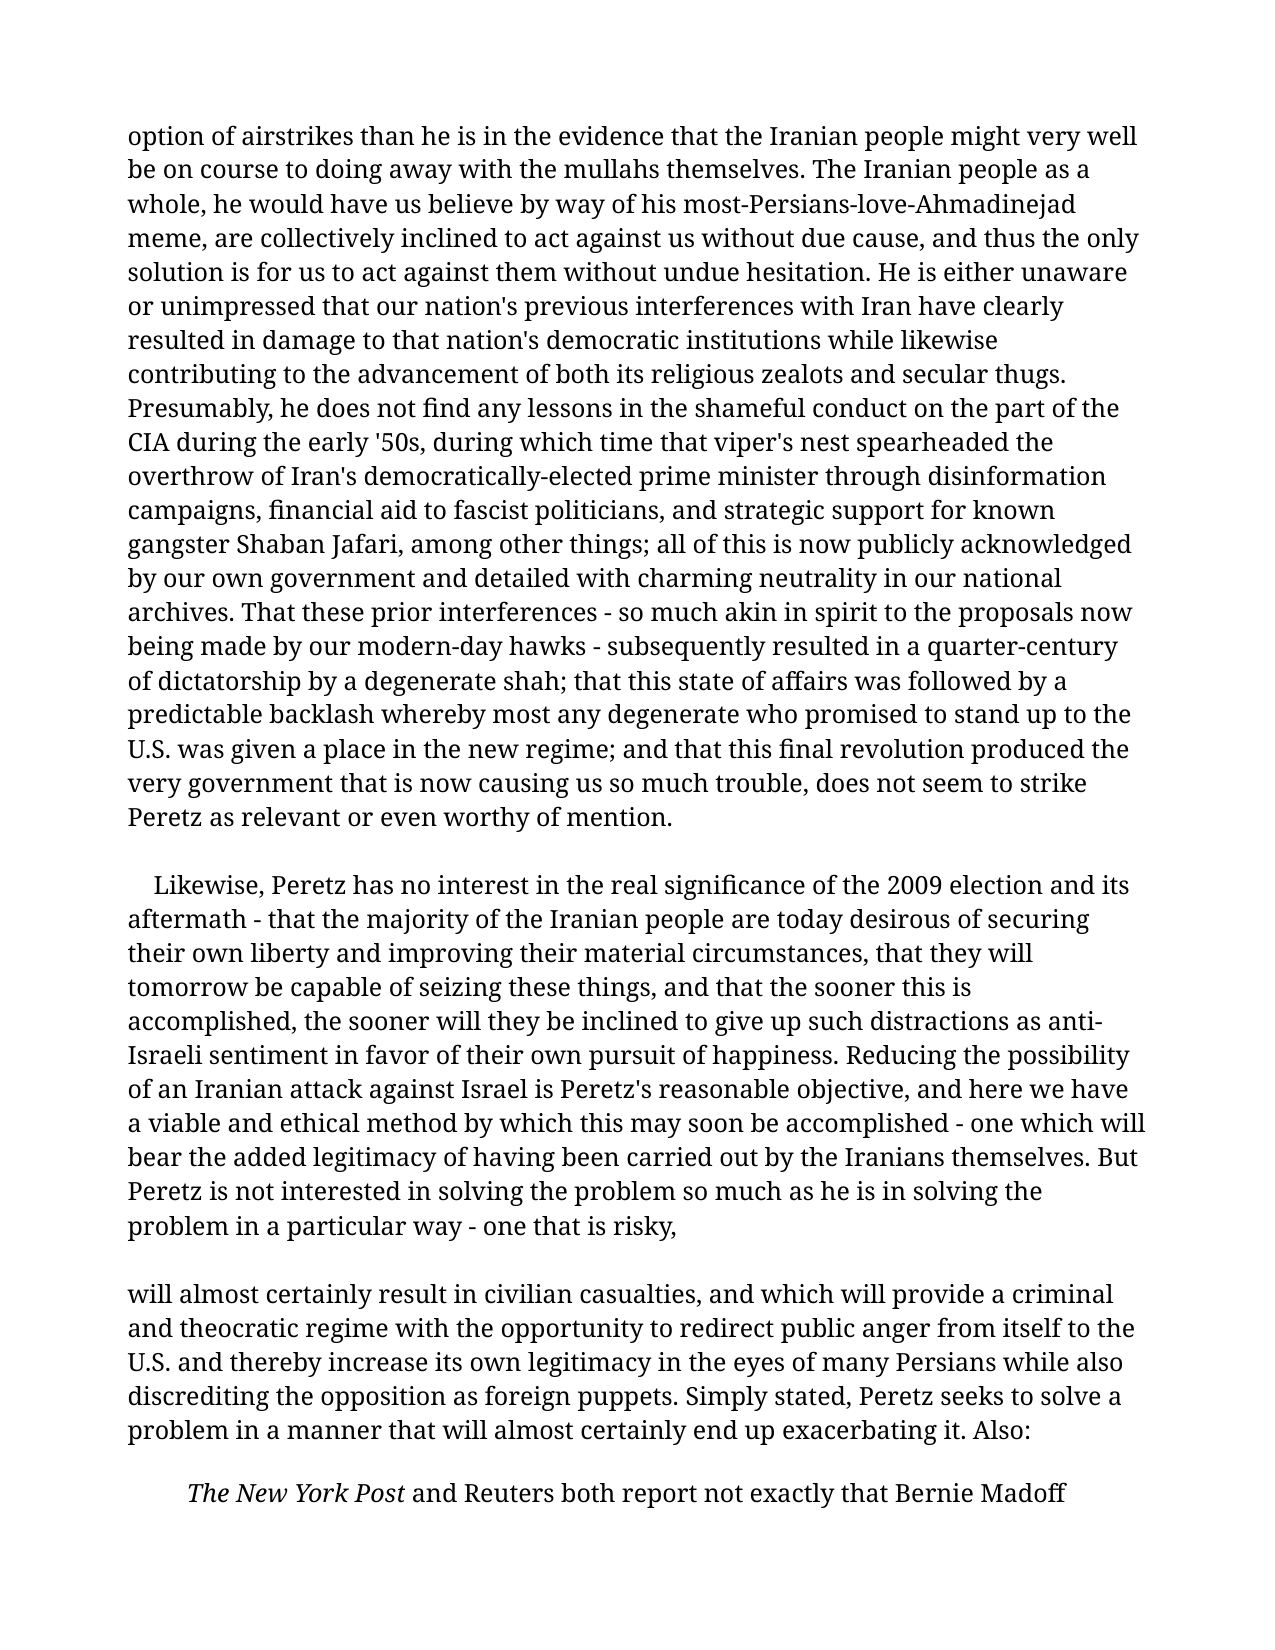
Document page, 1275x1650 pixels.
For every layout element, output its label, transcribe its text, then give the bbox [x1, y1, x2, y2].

text option of airstrikes than he is in the evidence that the Iranian people might very well be on course to doing away with the mullahs themselves. The Iranian people as a whole, he would have us believe by way of his most-Persians-love-Ahmadinejad meme, are collectively inclined to act against us without due cause, and thus the only solution is for us to act against them without undue hesitation. He is either unaware or unimpressed that our nation's previous interferences with Iran have clearly resulted in damage to that nation's democratic institutions while likewise contributing to the advancement of both its religious zealots and secular thugs. Presumably, he does not find any lessons in the shameful conduct on the part of the CIA during the early '50s, during which time that viper's nest spearheaded the overthrow of Iran's democratically-elected prime minister through disinformation campaigns, financial aid to fascist politicians, and strategic support for known gangster Shaban Jafari, among other things; all of this is now publicly acknowledged by our own government and detailed with charming neutrality in our national archives. That these prior interferences - so much akin in spirit to the proposals now being made by our modern-day hawks - subsequently resulted in a quarter-century of dictatorship by a degenerate shah; that this state of affairs was followed by a predictable backlash whereby most any degenerate who promised to stand up to the U.S. was given a place in the new regime; and that this final revolution produced the very government that is now causing us so much trouble, does not seem to strike Peretz as relevant or even worthy of mention. Likewise, Peretz has no interest in the real significance of the 2009 election and its aftermath - that the majority of the Iranian people are today desirous of securing their own liberty and improving their material circumstances, that they will tomorrow be capable of seizing these things, and that the sooner this is accomplished, the sooner will they be inclined to give up such distractions as anti-Israeli sentiment in favor of their own pursuit of happiness. Reducing the possibility of an Iranian attack against Israel is Peretz's reasonable objective, and here we have a viable and ethical method by which this may soon be accomplished - one which will bear the added legitimacy of having been carried out by the Iranians themselves. But Peretz is not interested in solving the problem so much as he is in solving the problem in a particular way - one that is risky, will almost certainly result in civilian casualties, and which will provide a criminal and theocratic regime with the opportunity to redirect public anger from itself to the U.S. and thereby increase its own legitimacy in the eyes of many Persians while also discrediting the opposition as foreign puppets. Simply stated, Peretz seeks to solve a problem in a manner that will almost certainly end up exacerbating it. Also: [127, 118, 1147, 1447]
text The New York Post and Reuters both report not exactly that Bernie Madoff [187, 1475, 1088, 1509]
